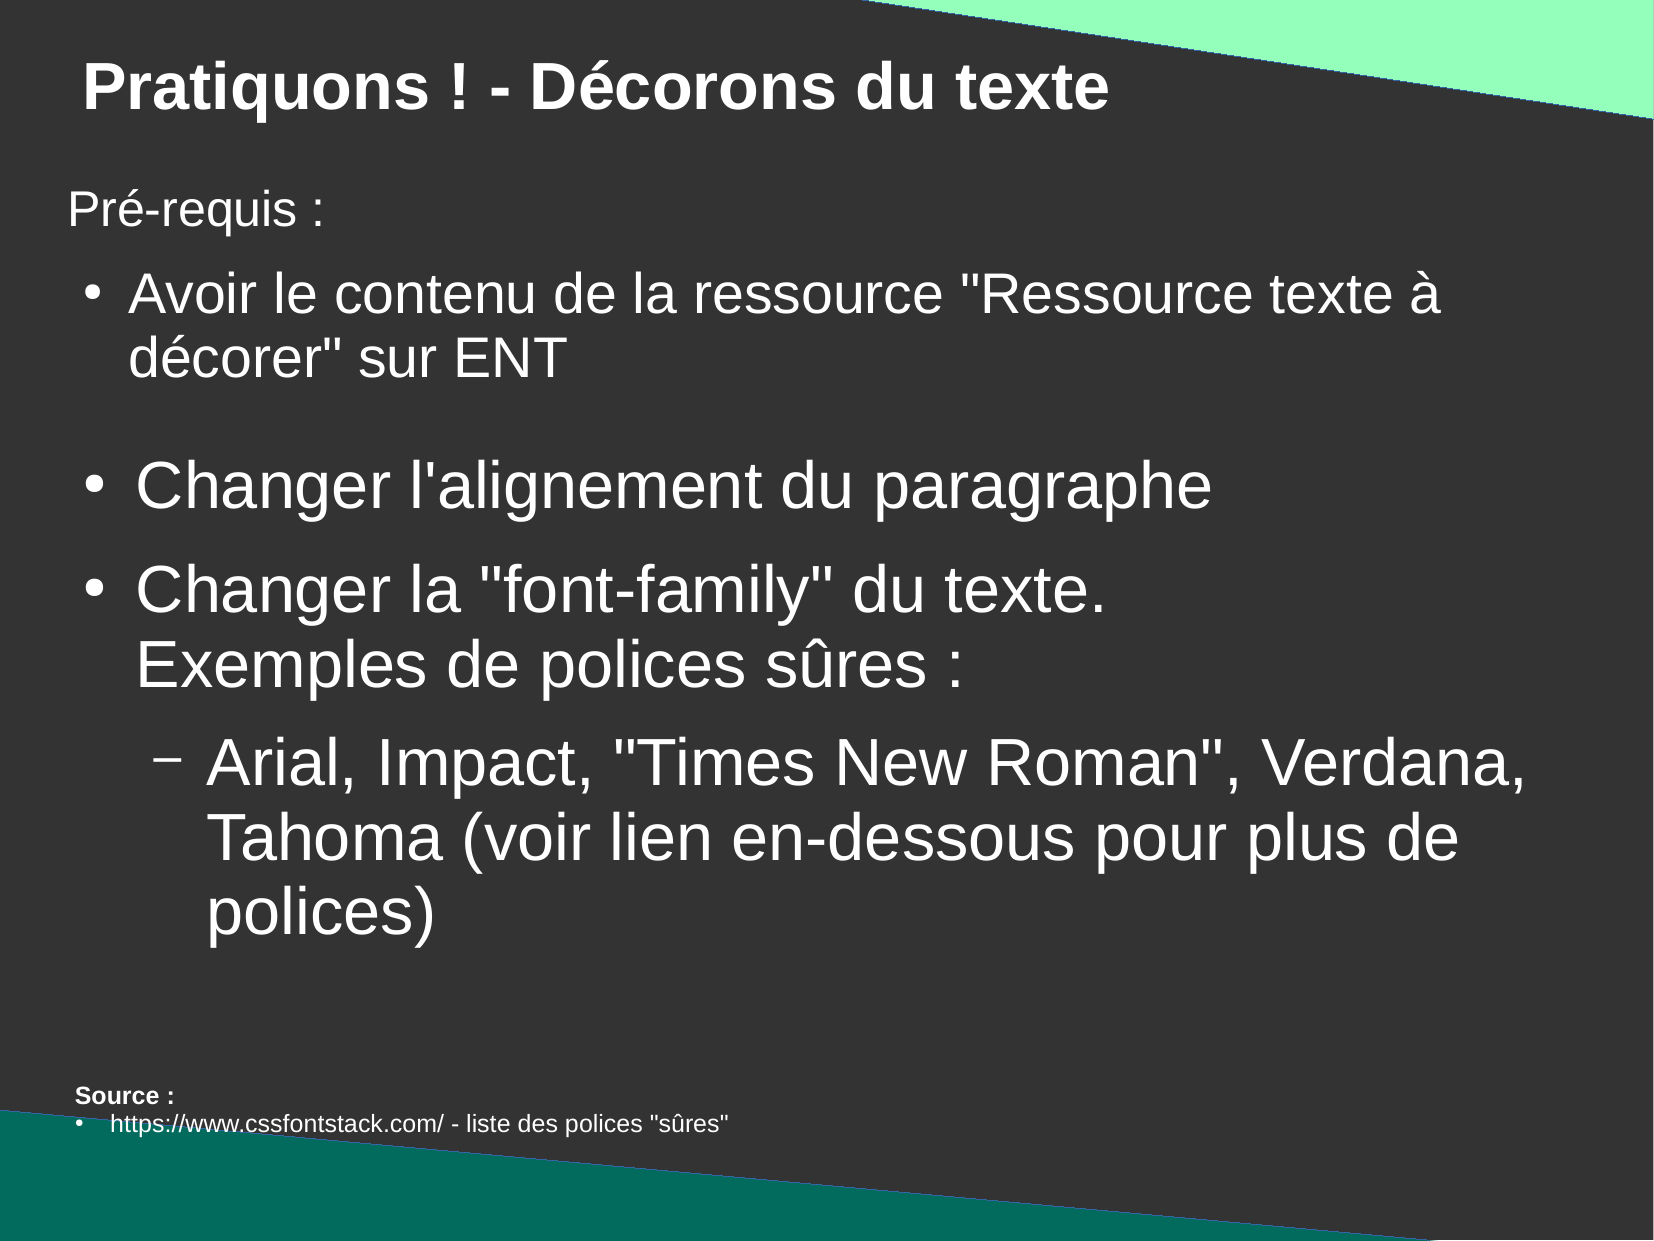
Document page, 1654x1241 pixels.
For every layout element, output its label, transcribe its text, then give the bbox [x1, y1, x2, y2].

list Pré-requis : Avoir le contenu de la ressource "Ressource texte à décorer" sur ENT [67, 180, 1607, 390]
title Pratiquons ! - Décorons du texte [82, 49, 1630, 199]
list Changer l'alignement du paragraphe Changer la "font-family" du texte. Exemples de polices sûres : Arial, Impact, "Times New Roman", Verdana, Tahoma (voir lien en-dessous pour plus de polices) [64, 447, 1589, 1004]
text_box Source : https://www.cssfontstack.com/ - liste des polices "sûres" [60, 1074, 1546, 1241]
text_box [862, 0, 1654, 120]
